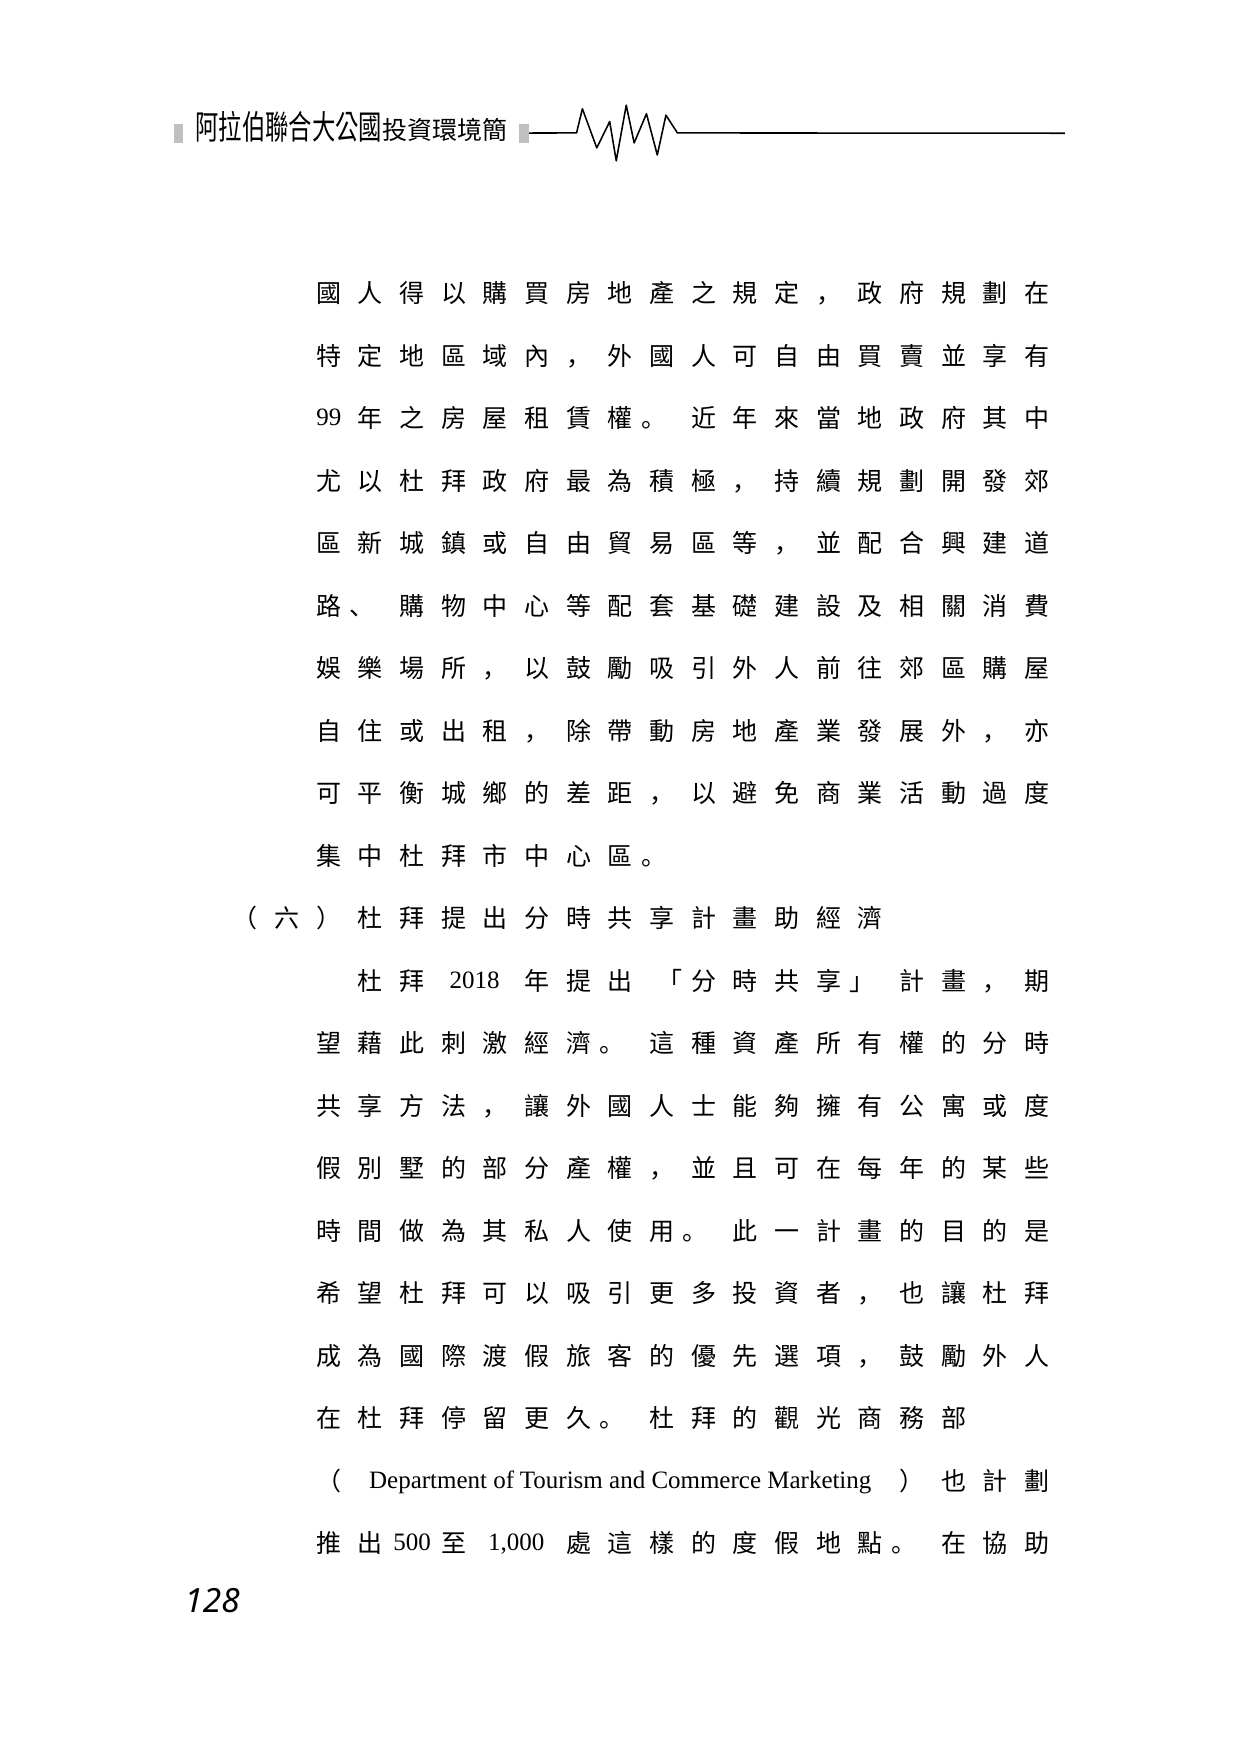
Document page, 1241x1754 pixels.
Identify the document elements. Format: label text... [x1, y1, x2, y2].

text 杜拜2018年提出「分時共享」計畫，期望藉此刺激經濟。這種資產所有權的分時共享方法，讓外國人士能夠擁有公寓或度假別墅的部分產權，並且可在每年的某些時間做為其私人使用。此一計畫的目的是希望杜拜可以吸引更多投資者，也讓杜拜成為國際渡假旅客的優先選項，鼓勵外人在杜拜停留更久。杜拜的觀光商務部（Department of Tourism and Commerce Marketing）也計劃推出500至1,000處這樣的度假地點。在協助 [277, 938, 1058, 1563]
text （六）杜拜提出分時共享計畫助經濟 [183, 875, 1058, 938]
text 國人得以購買房地產之規定，政府規劃在特定地區域內，外國人可自由買賣並享有99年之房屋租賃權。近年來當地政府其中尤以杜拜政府最為積極，持續規劃開發郊區新城鎮或自由貿易區等，並配合興建道路、購物中心等配套基礎建設及相關消費娛樂場所，以鼓勵吸引外人前往郊區購屋自住或出租，除帶動房地產業發展外，亦可平衡城鄉的差距，以避免商業活動過度集中杜拜市中心區。 [281, 250, 1058, 875]
